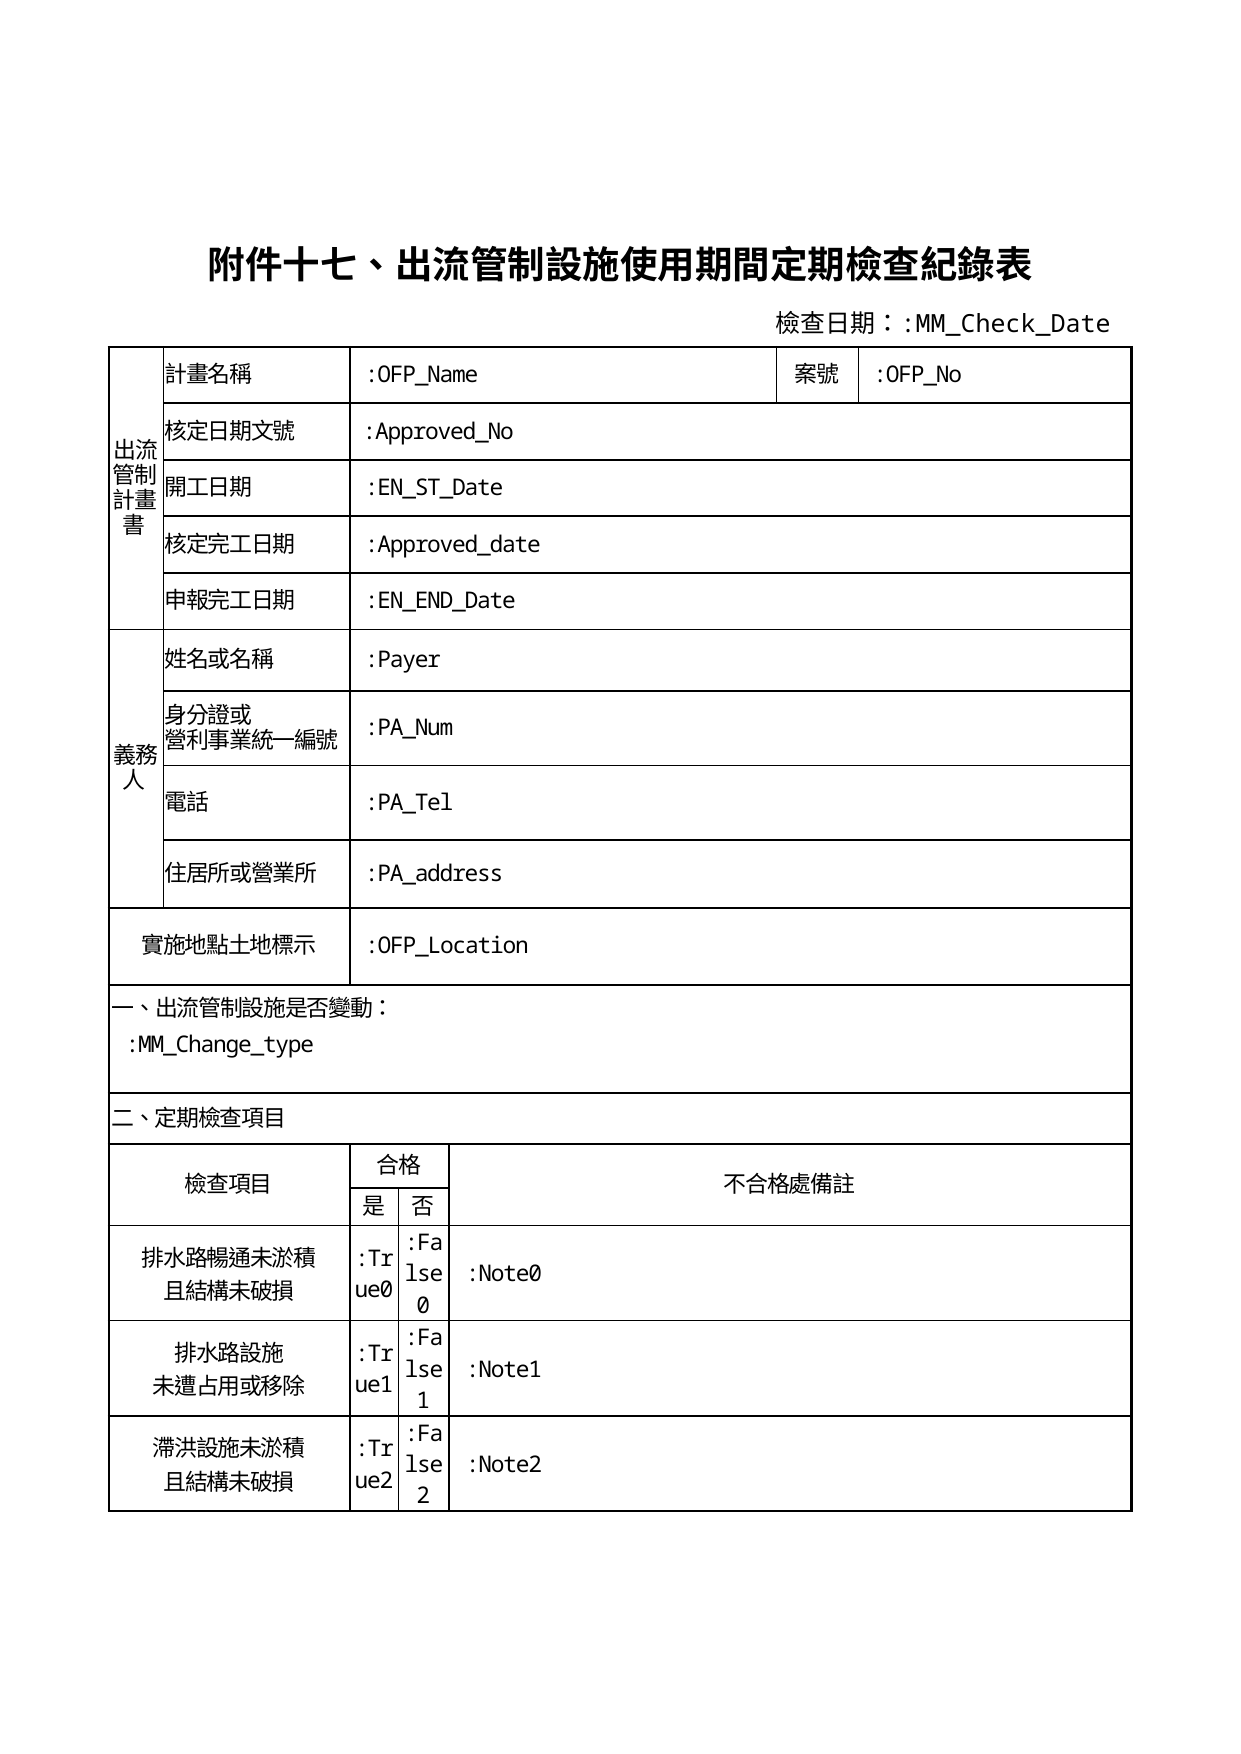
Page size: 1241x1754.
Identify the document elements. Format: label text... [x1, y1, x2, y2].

table_cell 電話 [164, 766, 349, 839]
table_cell :Note2 [450, 1417, 1130, 1510]
table_cell :True1 [351, 1321, 398, 1415]
table_cell 姓名或名稱 [164, 630, 349, 690]
table_cell 否 [399, 1189, 448, 1224]
table_cell 核定完工日期 [164, 517, 349, 572]
table_header :OFP_No [859, 348, 1130, 402]
table_cell 住居所或營業所 [164, 841, 349, 907]
table_cell 不合格處備註 [450, 1145, 1130, 1224]
table_cell :True2 [351, 1417, 398, 1510]
table_cell 排水路設施 未遭占用或移除 [110, 1321, 349, 1415]
table_header 案號 [777, 348, 858, 402]
table_cell 實施地點土地標示 [110, 909, 349, 984]
table_cell 身分證或 營利事業統一編號 [164, 692, 349, 764]
table_cell :Note0 [450, 1226, 1130, 1320]
table_cell :EN_END_Date [351, 574, 1130, 628]
table_cell 滯洪設施未淤積 且結構未破損 [110, 1417, 349, 1510]
table_cell :True0 [351, 1226, 398, 1320]
text 檢查日期：:MM_Check_Date [130, 303, 1110, 339]
table_cell 申報完工日期 [164, 574, 349, 628]
table_cell :False2 [399, 1417, 448, 1510]
table_cell :Note1 [450, 1321, 1130, 1415]
text 附件十七、出流管制設施使用期間定期檢查紀錄表 [130, 221, 1110, 283]
table_cell :Approved_No [351, 404, 1130, 459]
table_cell 義務人 [110, 630, 163, 907]
table_cell 是 [351, 1189, 398, 1224]
table_cell 合格 [351, 1145, 448, 1187]
table_cell :Payer [351, 630, 1130, 690]
table_header 計畫名稱 [164, 348, 349, 402]
table_cell :False1 [399, 1321, 448, 1415]
table_header 出流管制計畫書 [110, 348, 163, 628]
table_cell :EN_ST_Date [351, 461, 1130, 515]
table_cell :False0 [399, 1226, 448, 1320]
table_cell 二、定期檢查項目 [110, 1094, 1130, 1143]
table_cell :PA_address [351, 841, 1130, 907]
table_cell 檢查項目 [110, 1145, 349, 1224]
table_cell :PA_Tel [351, 766, 1130, 839]
table_cell :Approved_date [351, 517, 1130, 572]
table_cell 排水路暢通未淤積 且結構未破損 [110, 1226, 349, 1320]
table_header :OFP_Name [351, 348, 776, 402]
table_cell 核定日期文號 [164, 404, 349, 459]
table_cell :PA_Num [351, 692, 1130, 764]
table_cell :OFP_Location [351, 909, 1130, 984]
table_cell 開工日期 [164, 461, 349, 515]
table_cell 一、出流管制設施是否變動： :MM_Change_type [110, 986, 1130, 1092]
